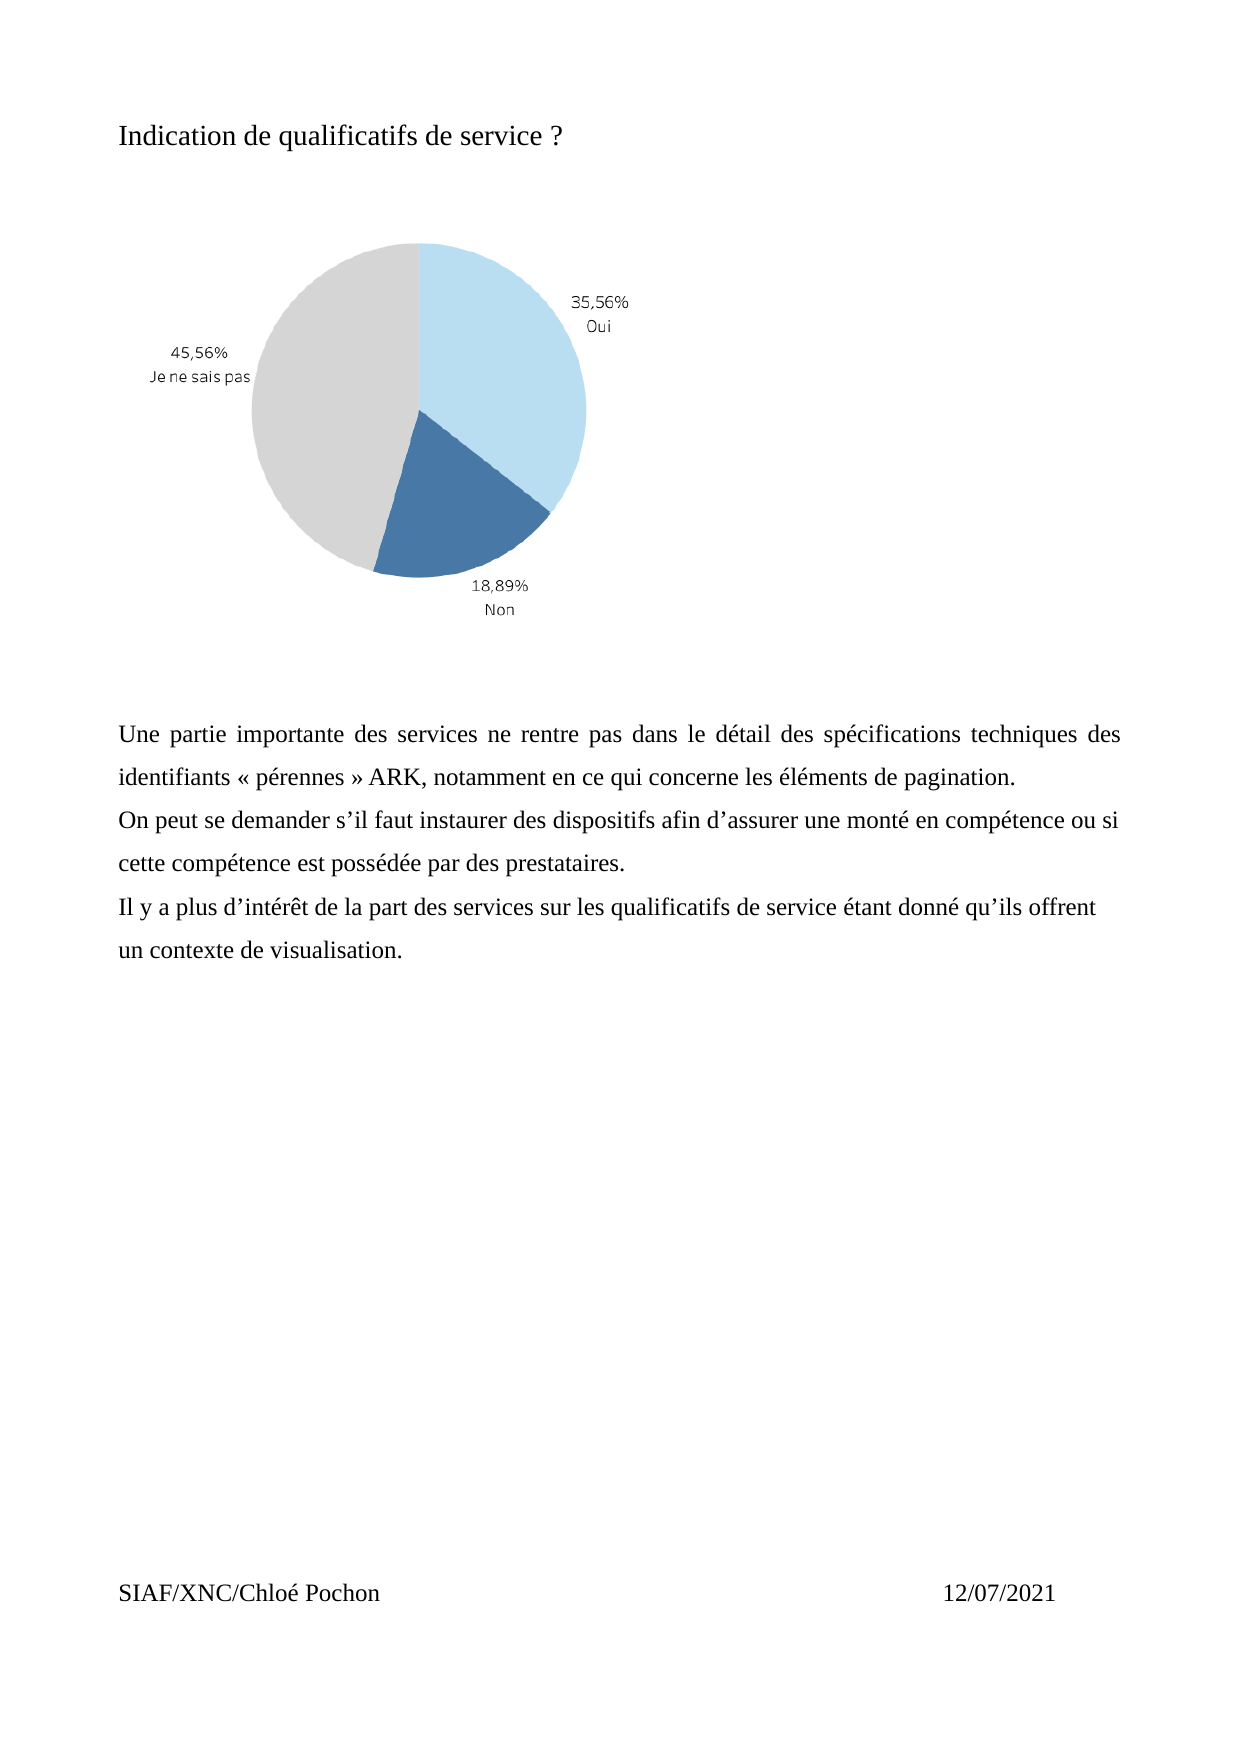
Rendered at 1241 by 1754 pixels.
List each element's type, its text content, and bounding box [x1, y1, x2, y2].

text On peut se demander s’il faut instaurer des dispositifs afin d’assurer une monté en compétence ou si cette compétence est possédée par des prestataires. [118, 805, 1122, 877]
text Une partie importante des services ne rentre pas dans le détail des spécifications techniques des identifiants « pérennes » ARK, notamment en ce qui concerne les éléments de pagination. [118, 719, 1122, 791]
text Il y a plus d’intérêt de la part des services sur les qualificatifs de service étant donné qu’ils offrent un contexte de visualisation. [118, 892, 1122, 963]
subtitle Indication de qualificatifs de service ? [118, 118, 1122, 152]
picture [202, 213, 562, 641]
